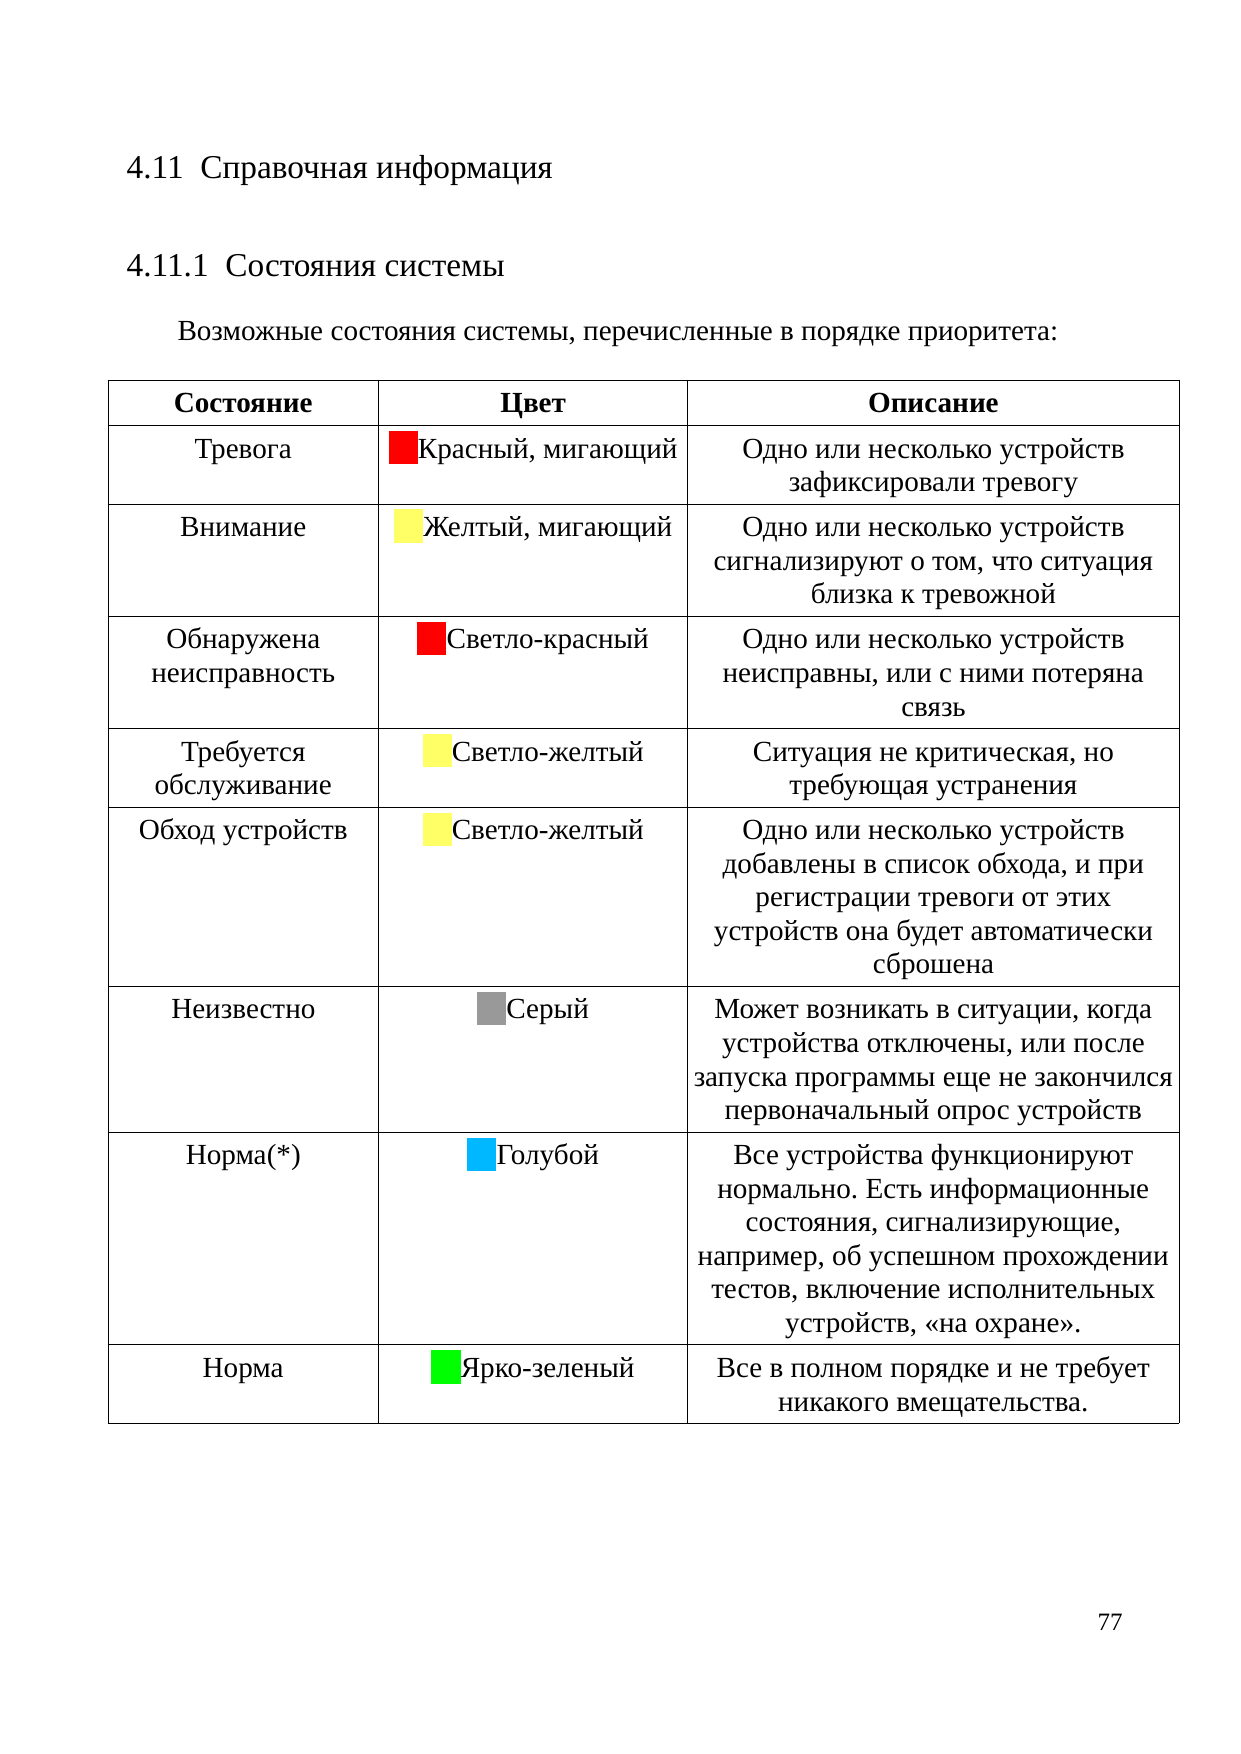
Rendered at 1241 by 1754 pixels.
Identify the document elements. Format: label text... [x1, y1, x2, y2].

table_cell Одно или несколько устройств зафиксировали тревогу [688, 426, 1179, 503]
table_cell Светло-желтый [379, 808, 687, 986]
table_cell Норма [109, 1345, 378, 1423]
table_cell Серый [379, 987, 687, 1132]
table_cell Одно или несколько устройств неисправны, или с ними потеряна связь [688, 617, 1179, 728]
table_cell Тревога [109, 426, 378, 503]
text Возможные состояния системы, перечисленные в порядке приоритета: [118, 313, 1122, 346]
table_cell Голубой [379, 1133, 687, 1344]
table_cell Обход устройств [109, 808, 378, 986]
table_header Цвет [379, 381, 687, 425]
table_cell Может возникать в ситуации, когда устройства отключены, или после запуска программы еще не закончился первоначальный опрос устройств [688, 987, 1179, 1132]
table_cell Одно или несколько устройств сигнализируют о том, что ситуация близка к тревожной [688, 505, 1179, 616]
table_header Описание [688, 381, 1179, 425]
table_cell Ярко-зеленый [379, 1345, 687, 1423]
table_cell Норма(*) [109, 1133, 378, 1344]
table_cell Красный, мигающий [379, 426, 687, 503]
table_cell Все устройства функционируют нормально. Есть информационные состояния, сигнализирующие, например, об успешном прохождении тестов, включение исполнительных устройств, «на охране». [688, 1133, 1179, 1344]
table_cell Светло-желтый [379, 729, 687, 807]
table_cell Светло-красный [379, 617, 687, 728]
table_header Состояние [109, 381, 378, 425]
table_cell Неизвестно [109, 987, 378, 1132]
table_cell Ситуация не критическая, но требующая устранения [688, 729, 1179, 807]
table_cell Внимание [109, 505, 378, 616]
table_cell Одно или несколько устройств добавлены в список обхода, и при регистрации тревоги от этих устройств она будет автоматически сброшена [688, 808, 1179, 986]
subtitle Справочная информация [118, 148, 1122, 186]
subtitle Состояния системы [118, 245, 1122, 283]
table_cell Желтый, мигающий [379, 505, 687, 616]
table_cell Требуется обслуживание [109, 729, 378, 807]
table_cell Все в полном порядке и не требует никакого вмещательства. [688, 1345, 1179, 1423]
table_cell Обнаружена неисправность [109, 617, 378, 728]
